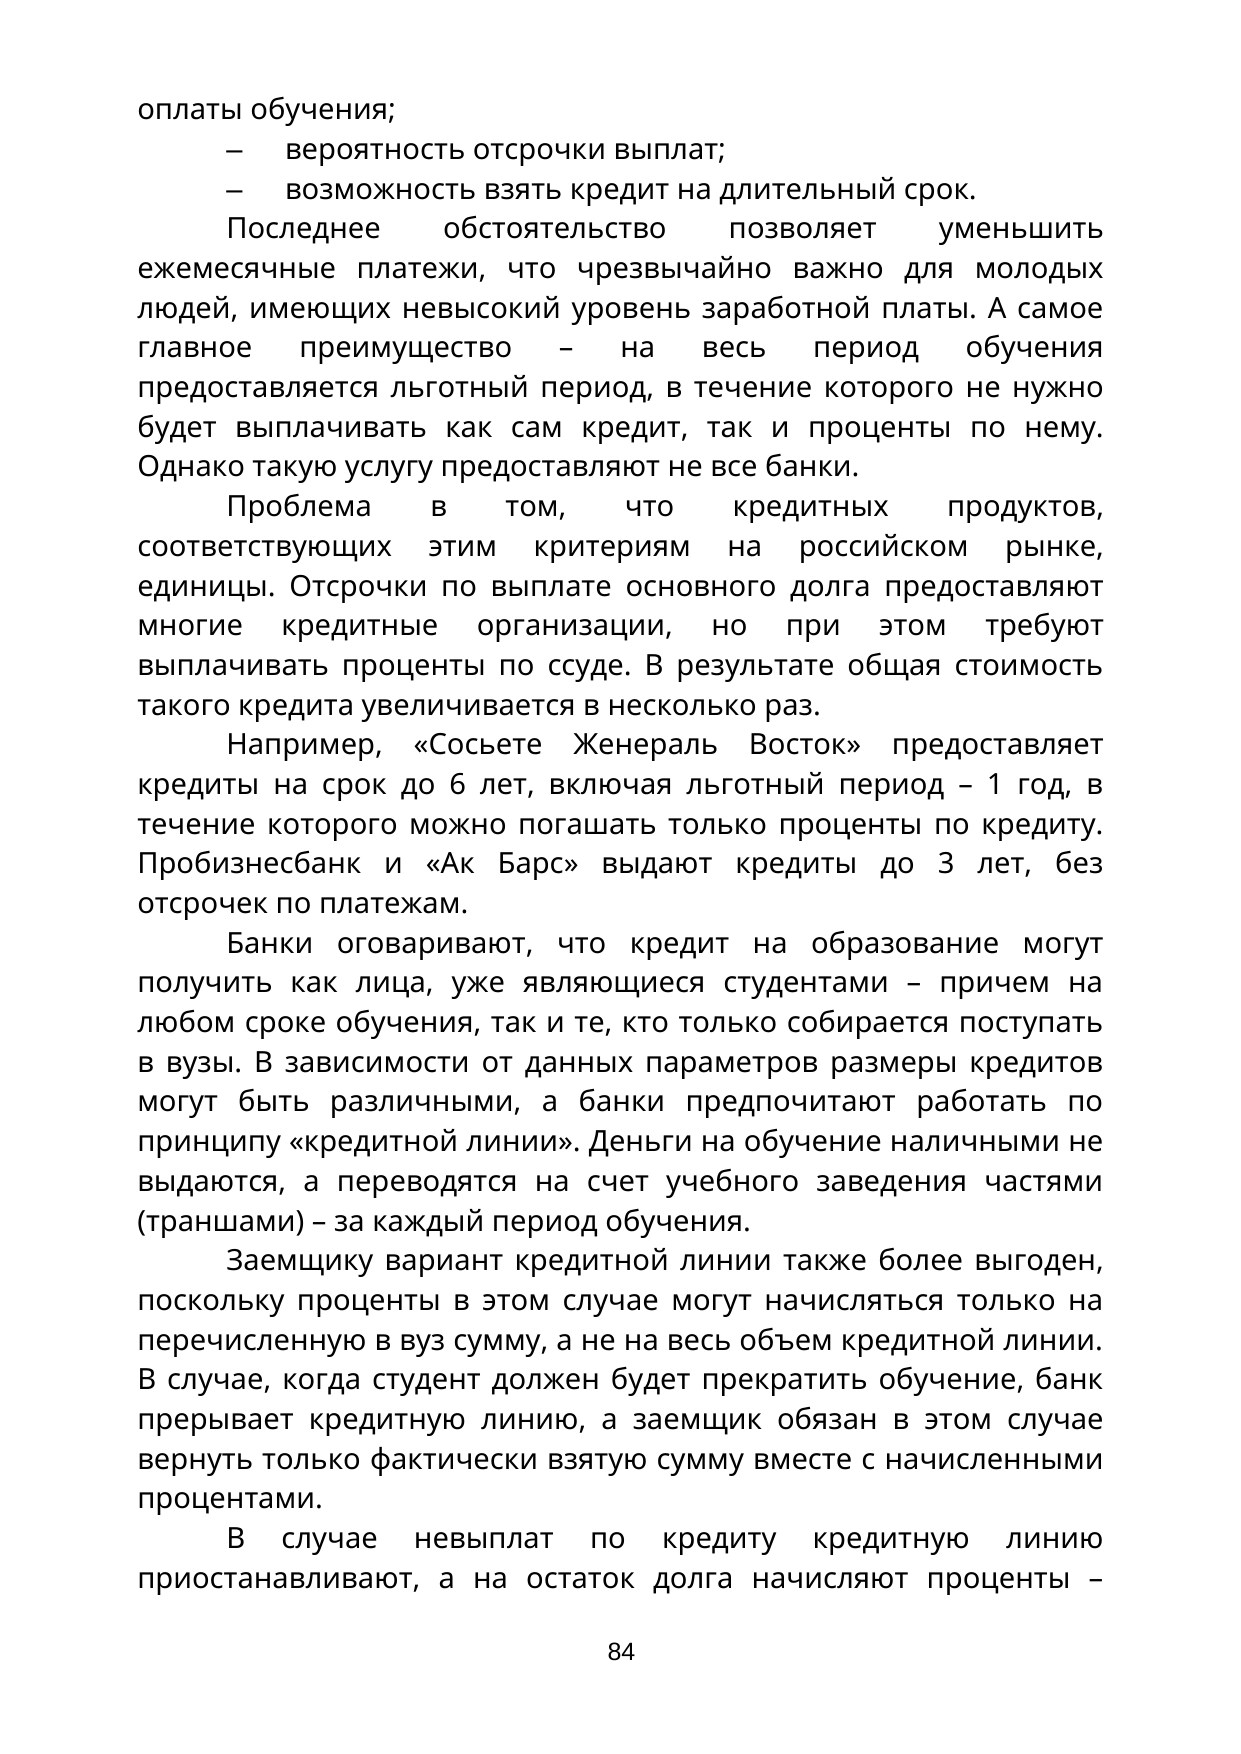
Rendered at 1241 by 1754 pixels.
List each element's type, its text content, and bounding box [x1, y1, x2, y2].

list оплаты обучения; [137, 88, 1104, 128]
text Заемщику вариант кредитной линии также более выгоден, поскольку проценты в этом случае могут начисляться только на перечисленную в вуз сумму, а не на весь объем кредитной линии. В случае, когда студент должен будет прекратить обучение, банк прерывает кредитную линию, а заемщик обязан в этом случае вернуть только фактически взятую сумму вместе с начисленными процентами. [137, 1239, 1104, 1517]
text В случае невыплат по кредиту кредитную линию приостанавливают, а на остаток долга начисляют проценты – [137, 1517, 1104, 1597]
list возможность взять кредит на длительный срок. [137, 168, 1104, 208]
text Проблема в том, что кредитных продуктов, соответствующих этим критериям на российском рынке, единицы. Отсрочки по выплате основного долга предоставляют многие кредитные организации, но при этом требуют выплачивать проценты по ссуде. В результате общая стоимость такого кредита увеличивается в несколько раз. [137, 485, 1104, 723]
text Последнее обстоятельство позволяет уменьшить ежемесячные платежи, что чрезвычайно важно для молодых людей, имеющих невысокий уровень заработной платы. А самое главное преимущество – на весь период обучения предоставляется льготный период, в течение которого не нужно будет выплачивать как сам кредит, так и проценты по нему. Однако такую услугу предоставляют не все банки. [137, 208, 1104, 485]
text Например, «Сосьете Женераль Восток» предоставляет кредиты на срок до 6 лет, включая льготный период – 1 год, в течение которого можно погашать только проценты по кредиту. Пробизнесбанк и «Ак Барс» выдают кредиты до 3 лет, без отсрочек по платежам. [137, 723, 1104, 922]
list вероятность отсрочки выплат; [137, 128, 1104, 168]
text Банки оговаривают, что кредит на образование могут получить как лица, уже являющиеся студентами – причем на любом сроке обучения, так и те, кто только собирается поступать в вузы. В зависимости от данных параметров размеры кредитов могут быть различными, а банки предпочитают работать по принципу «кредитной линии». Деньги на обучение наличными не выдаются, а переводятся на счет учебного заведения частями (траншами) – за каждый период обучения. [137, 922, 1104, 1239]
